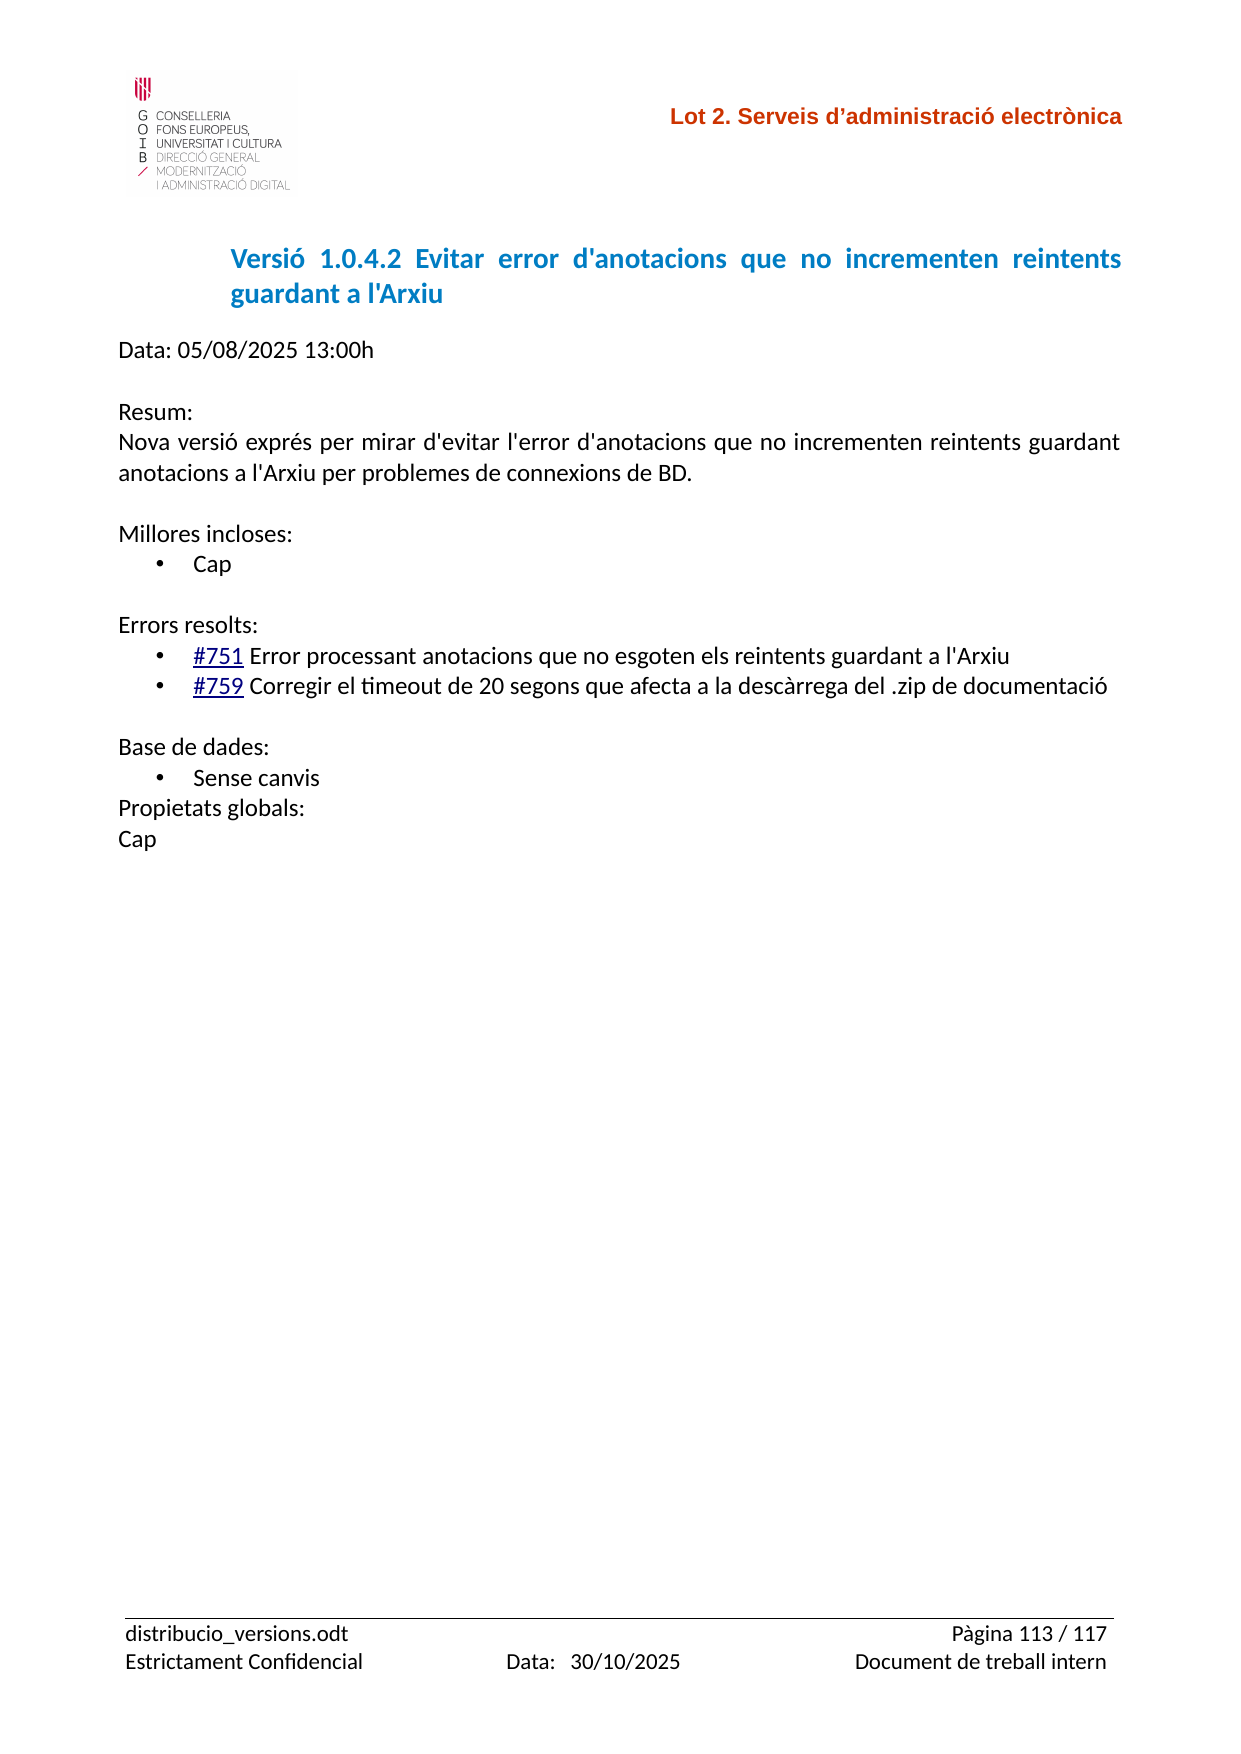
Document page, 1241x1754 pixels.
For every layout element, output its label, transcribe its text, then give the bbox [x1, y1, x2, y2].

list #751 Error processant anotacions que no esgoten els reintents guardant a l'Arxiu [156, 640, 1122, 670]
text Nova versió exprés per mirar d'evitar l'error d'anotacions que no incrementen reintents guardant anotacions a l'Arxiu per problemes de connexions de BD. [118, 426, 1122, 487]
text Data: 05/08/2025 13:00h [118, 335, 1122, 365]
list Sense canvis [156, 762, 1122, 792]
text Base de dades: [118, 731, 1122, 762]
subtitle Versió 1.0.4.2 Evitar error d'anotacions que no incrementen reintents guardant a l'Arxiu [153, 240, 1122, 311]
text Cap [118, 823, 1122, 853]
list Cap [156, 548, 1122, 579]
list #759 Corregir el timeout de 20 segons que afecta a la descàrrega del .zip de documentació [156, 670, 1122, 701]
text Millores incloses: [118, 518, 1122, 548]
text Propietats globals: [118, 792, 1122, 823]
text Errors resolts: [118, 609, 1122, 640]
picture [126, 70, 299, 197]
text Resum: [118, 396, 1122, 426]
